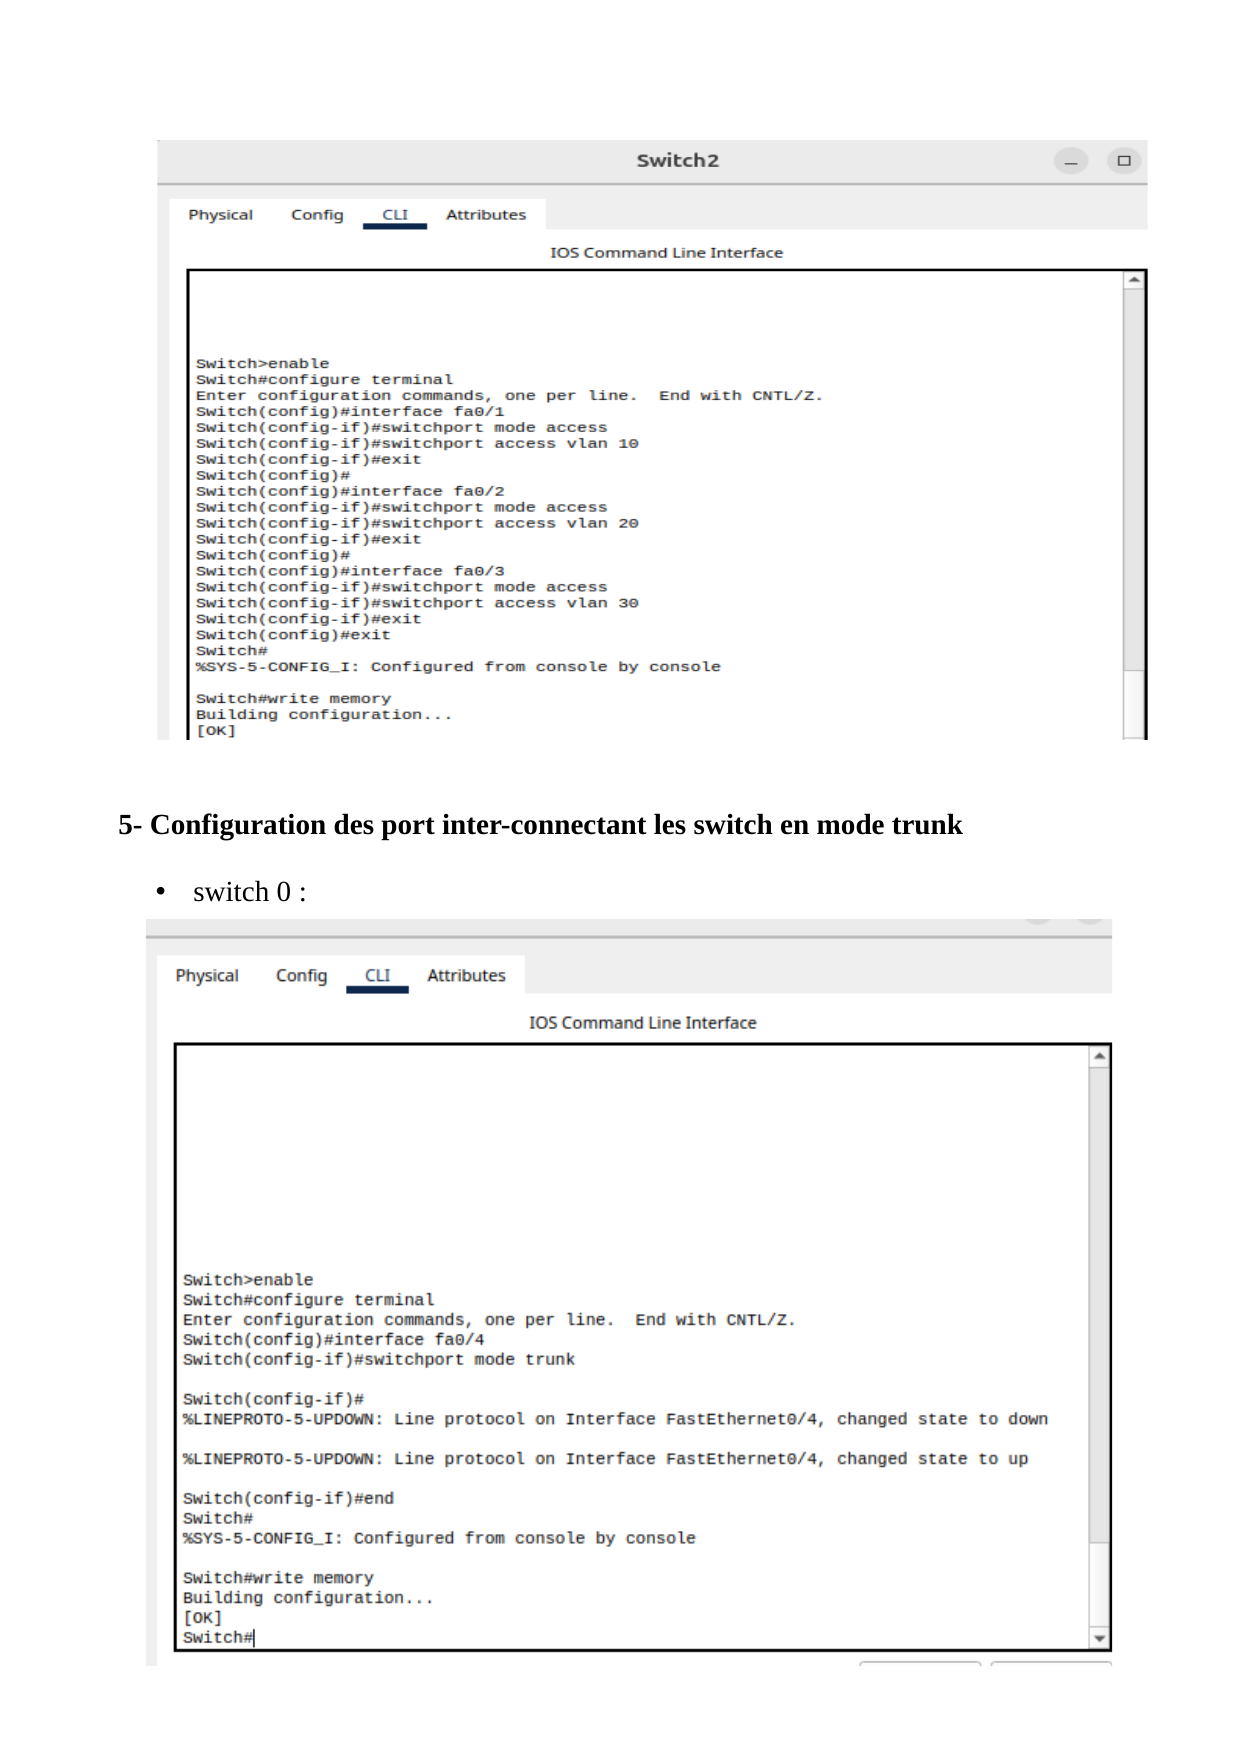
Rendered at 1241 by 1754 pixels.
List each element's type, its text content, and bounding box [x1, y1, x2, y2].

picture [157, 140, 1148, 740]
list switch 0 : [156, 874, 1122, 907]
text 5- Configuration des port inter-connectant les switch en mode trunk [118, 807, 1122, 840]
picture [145, 919, 1113, 1666]
